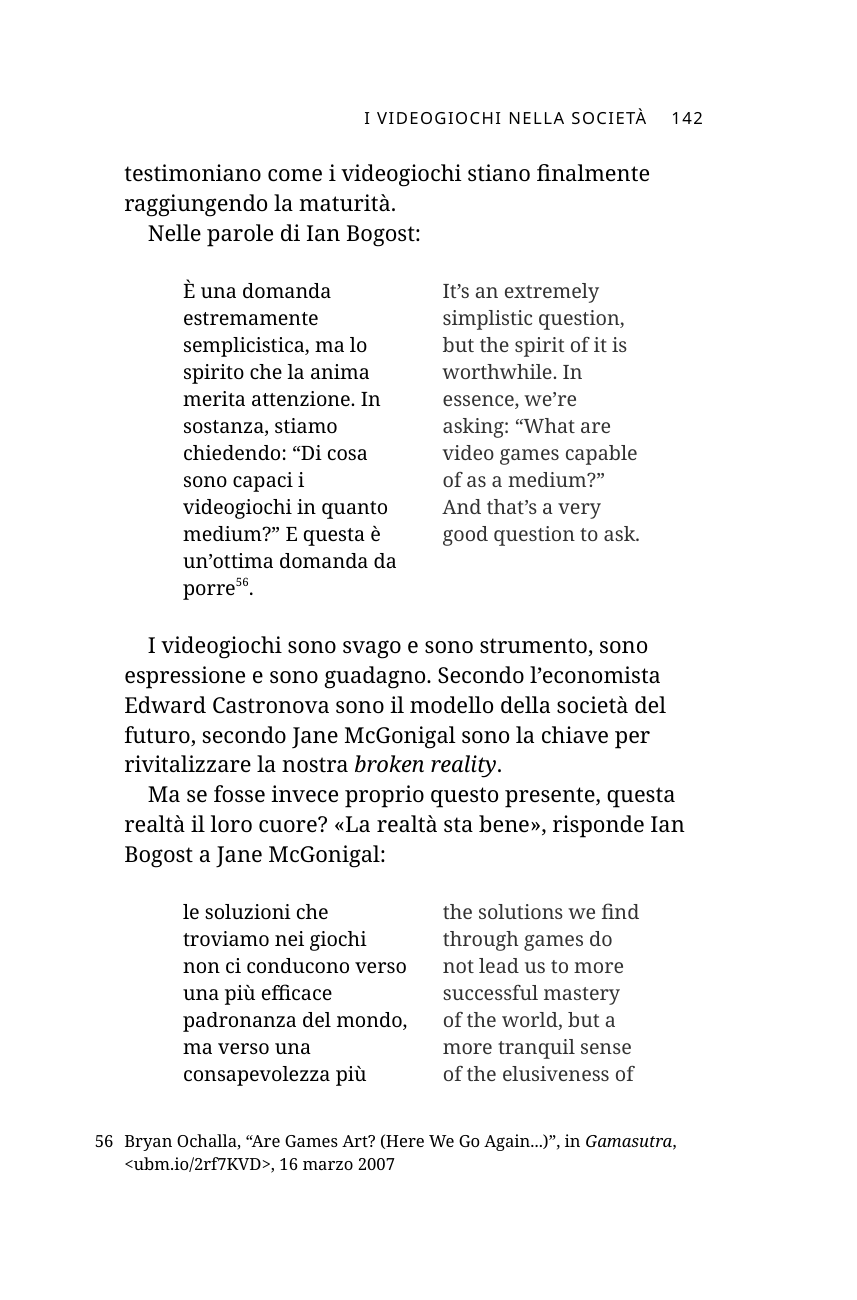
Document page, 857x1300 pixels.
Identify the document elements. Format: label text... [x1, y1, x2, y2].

table_header È una domanda estremamente semplicistica, ma lo spirito che la anima merita attenzione. In sostanza, stiamo chiedendo: “Di cosa sono capaci i videogiochi in quanto medium?” E questa è un’ottima domanda da porre. [177, 248, 425, 630]
table_header le soluzioni che troviamo nei giochi non ci conducono verso una più efficace padronanza del mondo, ma verso una consapevolezza più [177, 869, 425, 1093]
text testimoniano come i videogiochi stiano finalmente raggiungendo la maturità. [124, 158, 703, 218]
text Ma se fosse invece proprio questo presente, questa realtà il loro cuore? «La realtà sta bene», risponde Ian Bogost a Jane McGonigal: [124, 779, 703, 869]
text I videogiochi sono svago e sono strumento, sono espressione e sono guadagno. Secondo l’economista Edward Castronova sono il modello della società del futuro, secondo Jane McGonigal sono la chiave per rivitalizzare la nostra broken reality. [124, 630, 703, 779]
table_header It’s an extremely simplistic question, but the spirit of it is worthwhile. In essence, we’re asking: “What are video games capable of as a medium?” And that’s a very good question to ask. [425, 248, 649, 630]
text Nelle parole di Ian Bogost: [124, 218, 703, 248]
table_header the solutions we find through games do not lead us to more successful mastery of the world, but a more tranquil sense of the elusiveness of [425, 869, 649, 1093]
